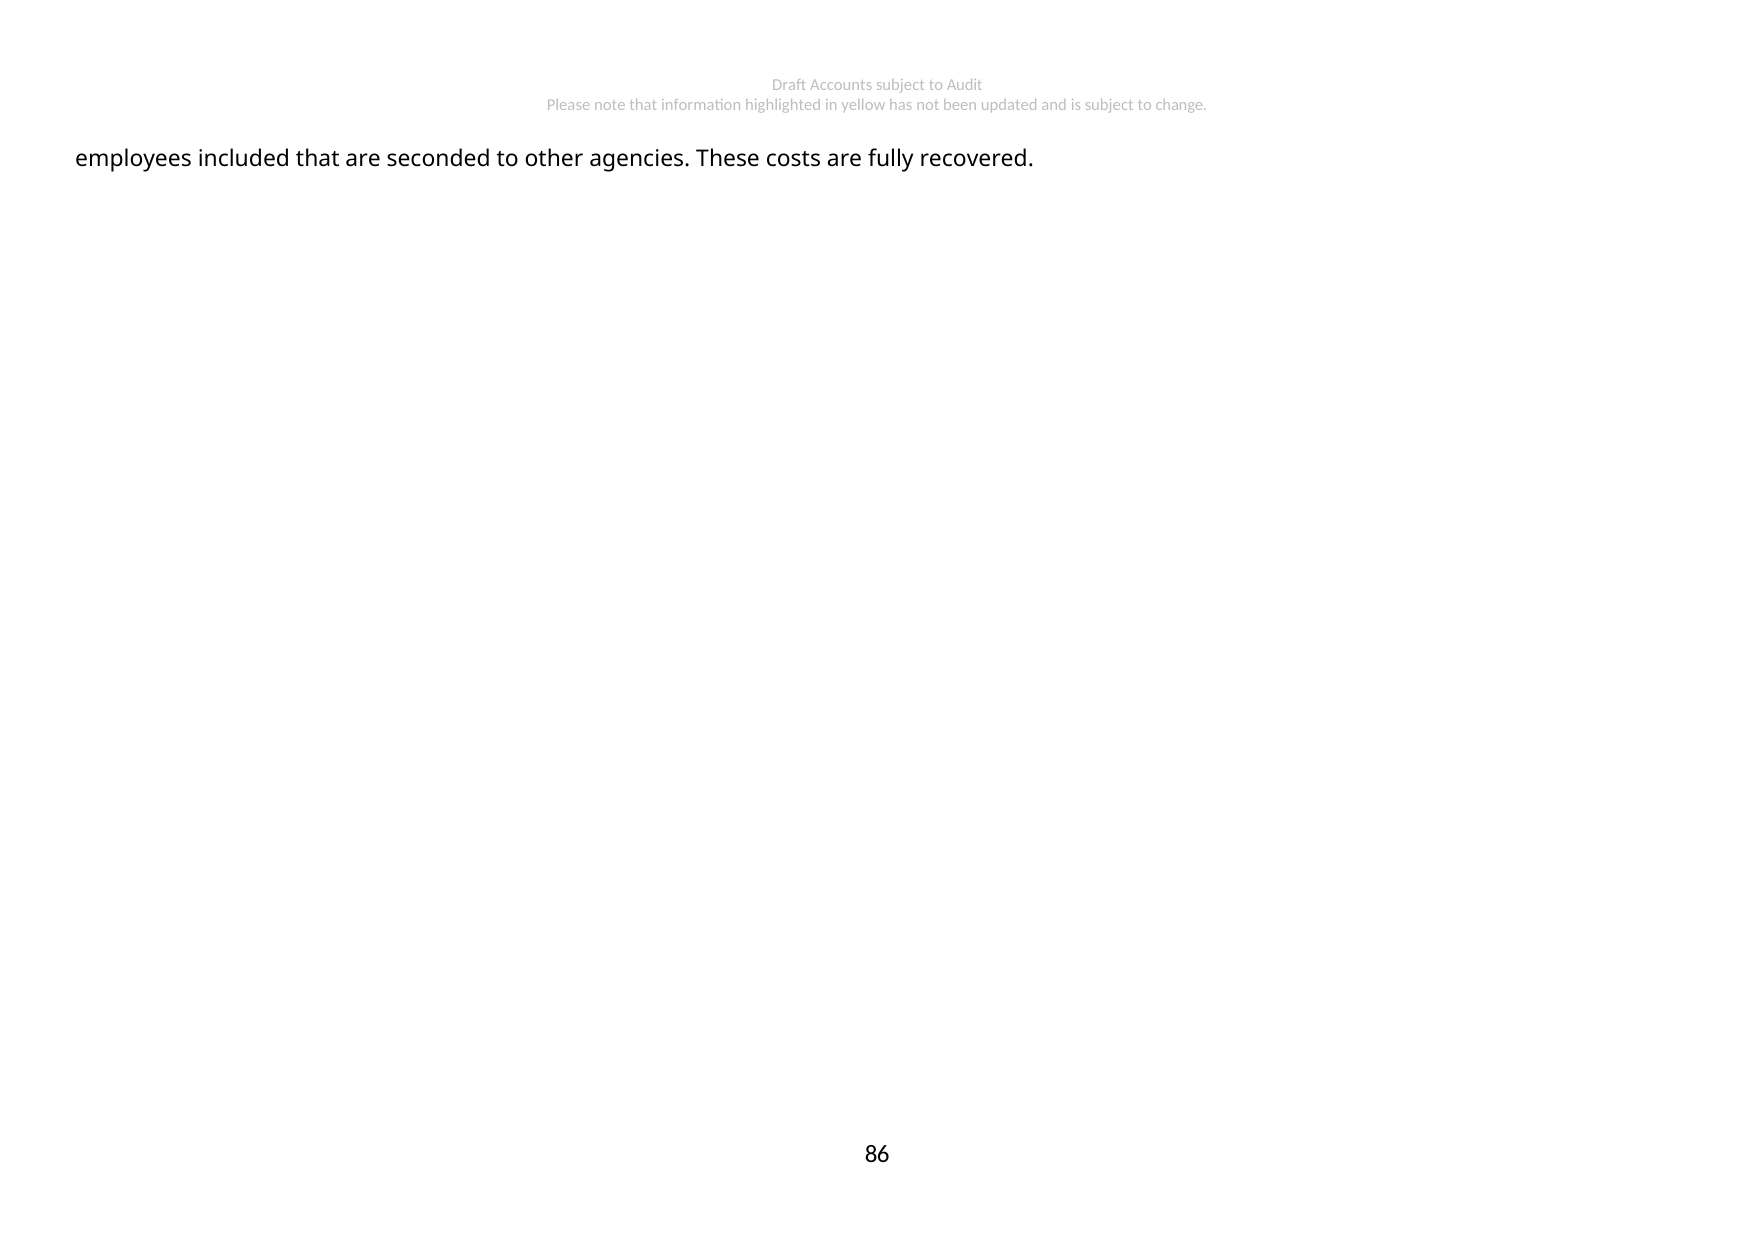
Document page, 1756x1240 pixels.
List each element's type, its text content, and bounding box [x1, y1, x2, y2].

text employees included that are seconded to other agencies. These costs are fully recovered. [75, 142, 1681, 173]
